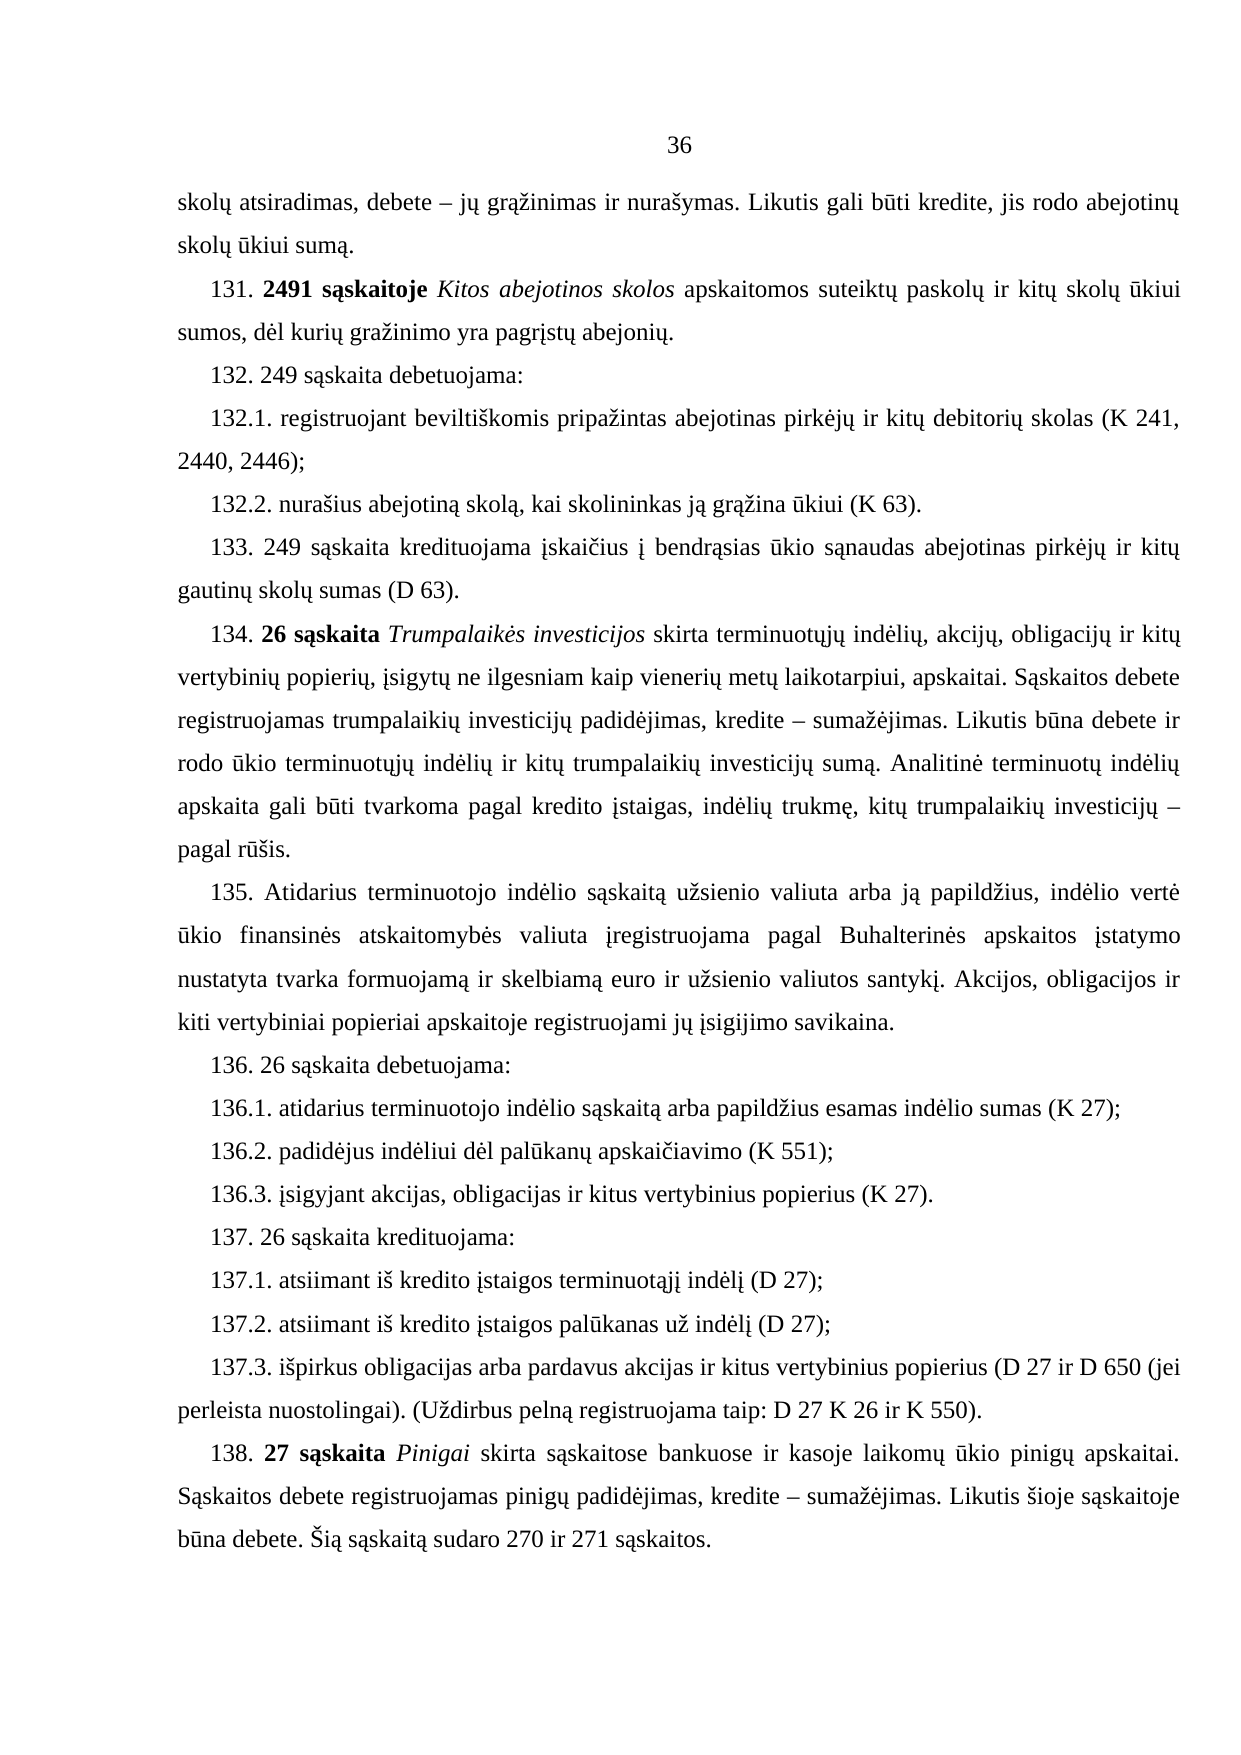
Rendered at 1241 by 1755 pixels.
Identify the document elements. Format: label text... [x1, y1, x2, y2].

text skolų atsiradimas, debete – jų grąžinimas ir nurašymas. Likutis gali būti kredite, jis rodo abejotinų skolų ūkiui sumą. [177, 187, 1181, 259]
text 137. 26 sąskaita kredituojama: [177, 1222, 1181, 1251]
text 137.3. išpirkus obligacijas arba pardavus akcijas ir kitus vertybinius popierius (D 27 ir D 650 (jei perleista nuostolingai). (Uždirbus pelną registruojama taip: D 27 K 26 ir K 550). [177, 1352, 1181, 1424]
text 131. 2491 sąskaitoje Kitos abejotinos skolos apskaitomos suteiktų paskolų ir kitų skolų ūkiui sumos, dėl kurių gražinimo yra pagrįstų abejonių. [177, 274, 1181, 346]
text 138. 27 sąskaita Pinigai skirta sąskaitose bankuose ir kasoje laikomų ūkio pinigų apskaitai. Sąskaitos debete registruojamas pinigų padidėjimas, kredite – sumažėjimas. Likutis šioje sąskaitoje būna debete. Šią sąskaitą sudaro 270 ir 271 sąskaitos. [177, 1438, 1181, 1553]
text 137.2. atsiimant iš kredito įstaigos palūkanas už indėlį (D 27); [177, 1309, 1181, 1337]
text 136.1. atidarius terminuotojo indėlio sąskaitą arba papildžius esamas indėlio sumas (K 27); [177, 1093, 1181, 1122]
text 133. 249 sąskaita kredituojama įskaičius į bendrąsias ūkio sąnaudas abejotinas pirkėjų ir kitų gautinų skolų sumas (D 63). [177, 532, 1181, 604]
text 132. 249 sąskaita debetuojama: [177, 360, 1181, 389]
text 134. 26 sąskaita Trumpalaikės investicijos skirta terminuotųjų indėlių, akcijų, obligacijų ir kitų vertybinių popierių, įsigytų ne ilgesniam kaip vienerių metų laikotarpiui, apskaitai. Sąskaitos debete registruojamas trumpalaikių investicijų padidėjimas, kredite – sumažėjimas. Likutis būna debete ir rodo ūkio terminuotųjų indėlių ir kitų trumpalaikių investicijų sumą. Analitinė terminuotų indėlių apskaita gali būti tvarkoma pagal kredito įstaigas, indėlių trukmę, kitų trumpalaikių investicijų – pagal rūšis. [177, 619, 1181, 863]
text 132.1. registruojant beviltiškomis pripažintas abejotinas pirkėjų ir kitų debitorių skolas (K 241, 2440, 2446); [177, 403, 1181, 475]
text 136.3. įsigyjant akcijas, obligacijas ir kitus vertybinius popierius (K 27). [177, 1179, 1181, 1208]
text 136. 26 sąskaita debetuojama: [177, 1050, 1181, 1079]
text 137.1. atsiimant iš kredito įstaigos terminuotąjį indėlį (D 27); [177, 1266, 1181, 1294]
text 135. Atidarius terminuotojo indėlio sąskaitą užsienio valiuta arba ją papildžius, indėlio vertė ūkio finansinės atskaitomybės valiuta įregistruojama pagal Buhalterinės apskaitos įstatymo nustatyta tvarka formuojamą ir skelbiamą euro ir užsienio valiutos santykį. Akcijos, obligacijos ir kiti vertybiniai popieriai apskaitoje registruojami jų įsigijimo savikaina. [177, 877, 1181, 1036]
text 136.2. padidėjus indėliui dėl palūkanų apskaičiavimo (K 551); [177, 1136, 1181, 1165]
text 132.2. nurašius abejotiną skolą, kai skolininkas ją grąžina ūkiui (K 63). [177, 489, 1181, 518]
